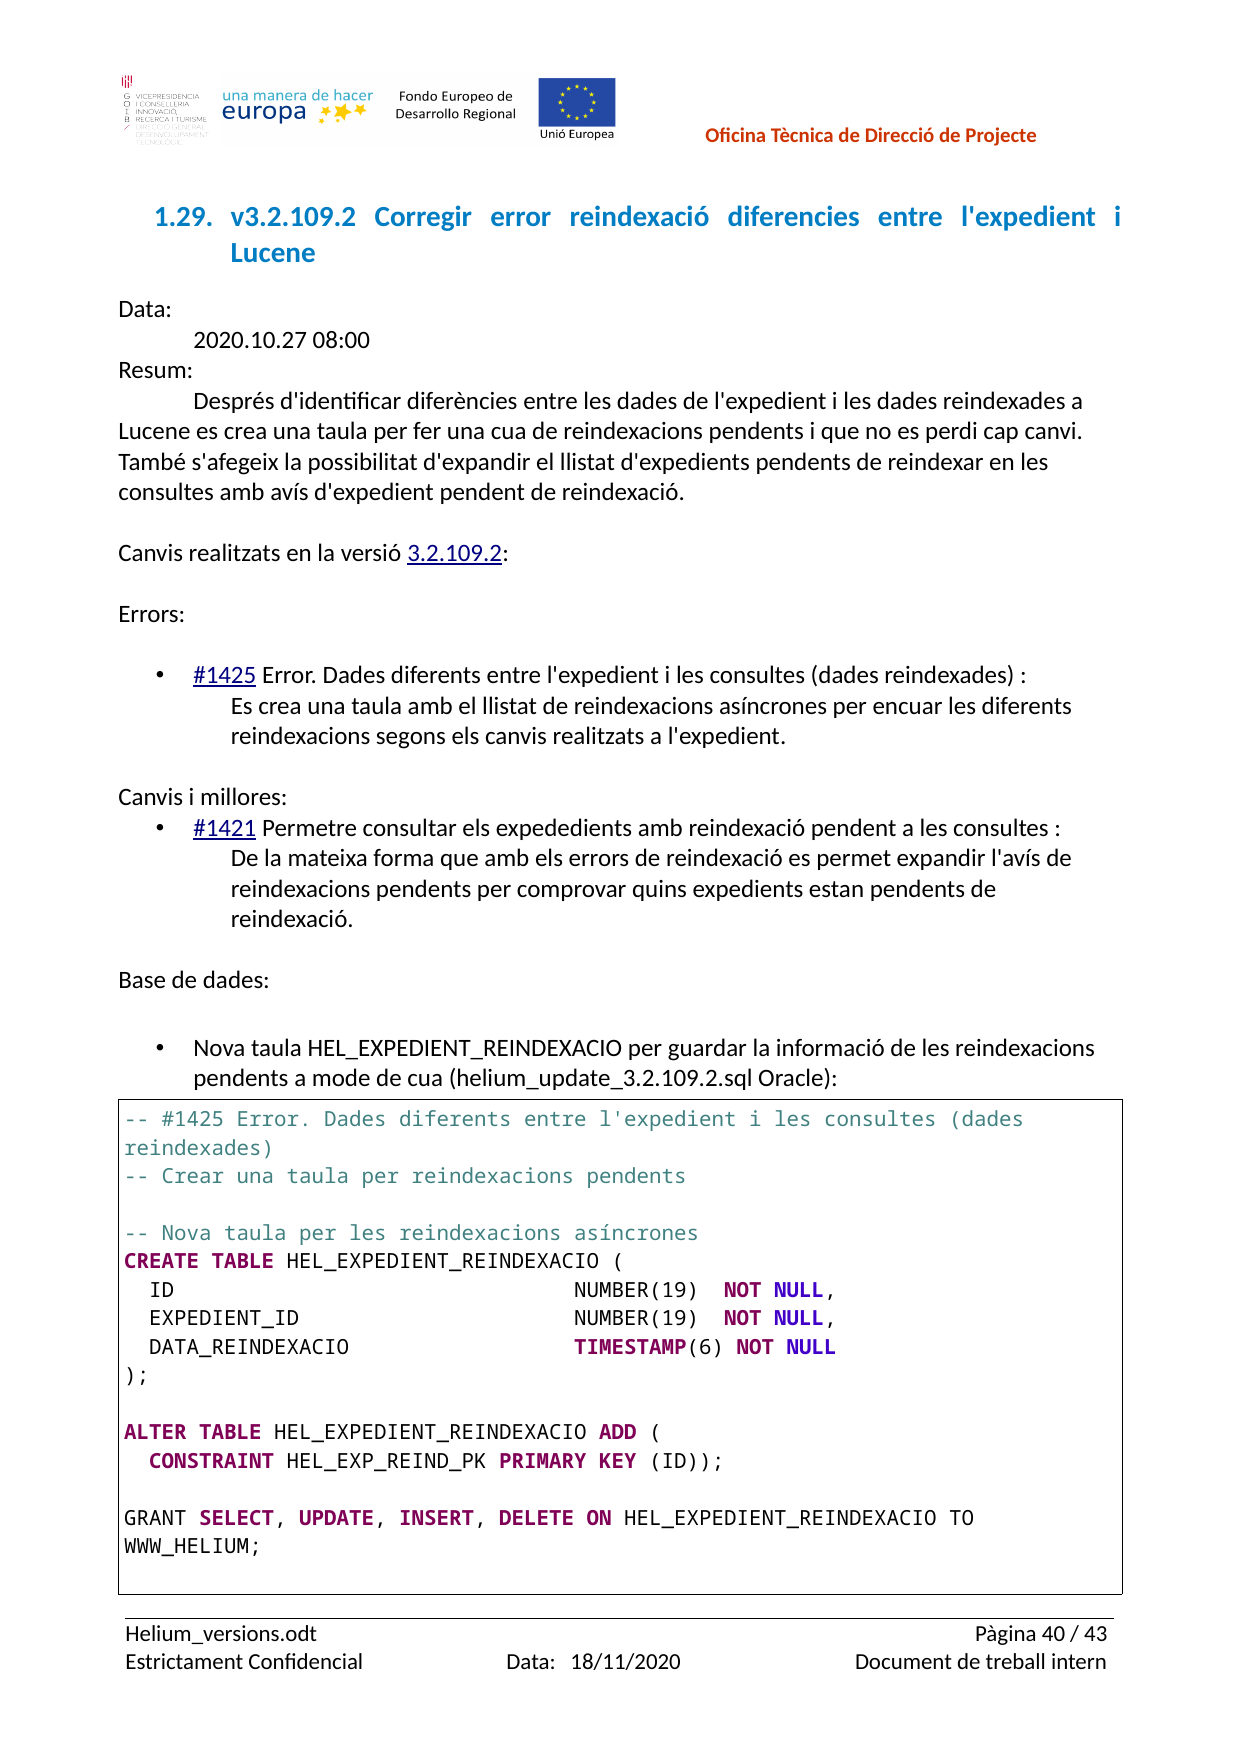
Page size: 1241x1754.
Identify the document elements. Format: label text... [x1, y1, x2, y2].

subtitle v3.2.109.2 Corregir error reindexació diferencies entre l'expedient i Lucene [153, 198, 1122, 269]
text Canvis i millores: [118, 782, 1122, 812]
list De la mateixa forma que amb els errors de reindexació es permet expandir l'avís de reindexacions pendents per comprovar quins expedients estan pendents de reindexació. [193, 843, 1122, 934]
list Nova taula HEL_EXPEDIENT_REINDEXACIO per guardar la informació de les reindexacions pendents a mode de cua (helium_update_3.2.109.2.sql Oracle): [156, 1032, 1122, 1093]
list #1425 Error. Dades diferents entre l'expedient i les consultes (dades reindexades) : [156, 659, 1122, 690]
text Data: [118, 293, 1122, 324]
text 2020.10.27 08:00 [118, 324, 1122, 354]
list #1421 Permetre consultar els expededients amb reindexació pendent a les consultes : [156, 812, 1122, 843]
text Resum: [118, 354, 1122, 385]
picture [219, 73, 621, 147]
text Després d'identificar diferències entre les dades de l'expedient i les dades reindexades a Lucene es crea una taula per fer una cua de reindexacions pendents i que no es perdi cap canvi. També s'afegeix la possibilitat d'expandir el llistat d'expedients pendents de reindexar en les consultes amb avís d'expedient pendent de reindexació. [118, 385, 1122, 507]
text Errors: [118, 598, 1122, 629]
text Base de dades: [118, 965, 1122, 995]
list Es crea una taula amb el llistat de reindexacions asíncrones per encuar les diferents reindexacions segons els canvis realitzats a l'expedient. [193, 690, 1122, 751]
text Canvis realitzats en la versió 3.2.109.2: [118, 537, 1122, 568]
table_header -- #1425 Error. Dades diferents entre l'expedient i les consultes (dades reindexades) -- Crear una taula per reindexacions pendents -- Nova taula per les reindexacions asíncrones CREATE TABLE HEL_EXPEDIENT_REINDEXACIO ( ID NUMBER(19) NOT NULL, EXPEDIENT_ID NUMBER(19) NOT NULL, DATA_REINDEXACIO TIMESTAMP(6) NOT NULL ); ALTER TABLE HEL_EXPEDIENT_REINDEXACIO ADD ( CONSTRAINT HEL_EXP_REIND_PK PRIMARY KEY (ID)); GRANT SELECT, UPDATE, INSERT, DELETE ON HEL_EXPEDIENT_REINDEXACIO TO WWW_HELIUM; [119, 1100, 1122, 1594]
picture [118, 73, 213, 147]
